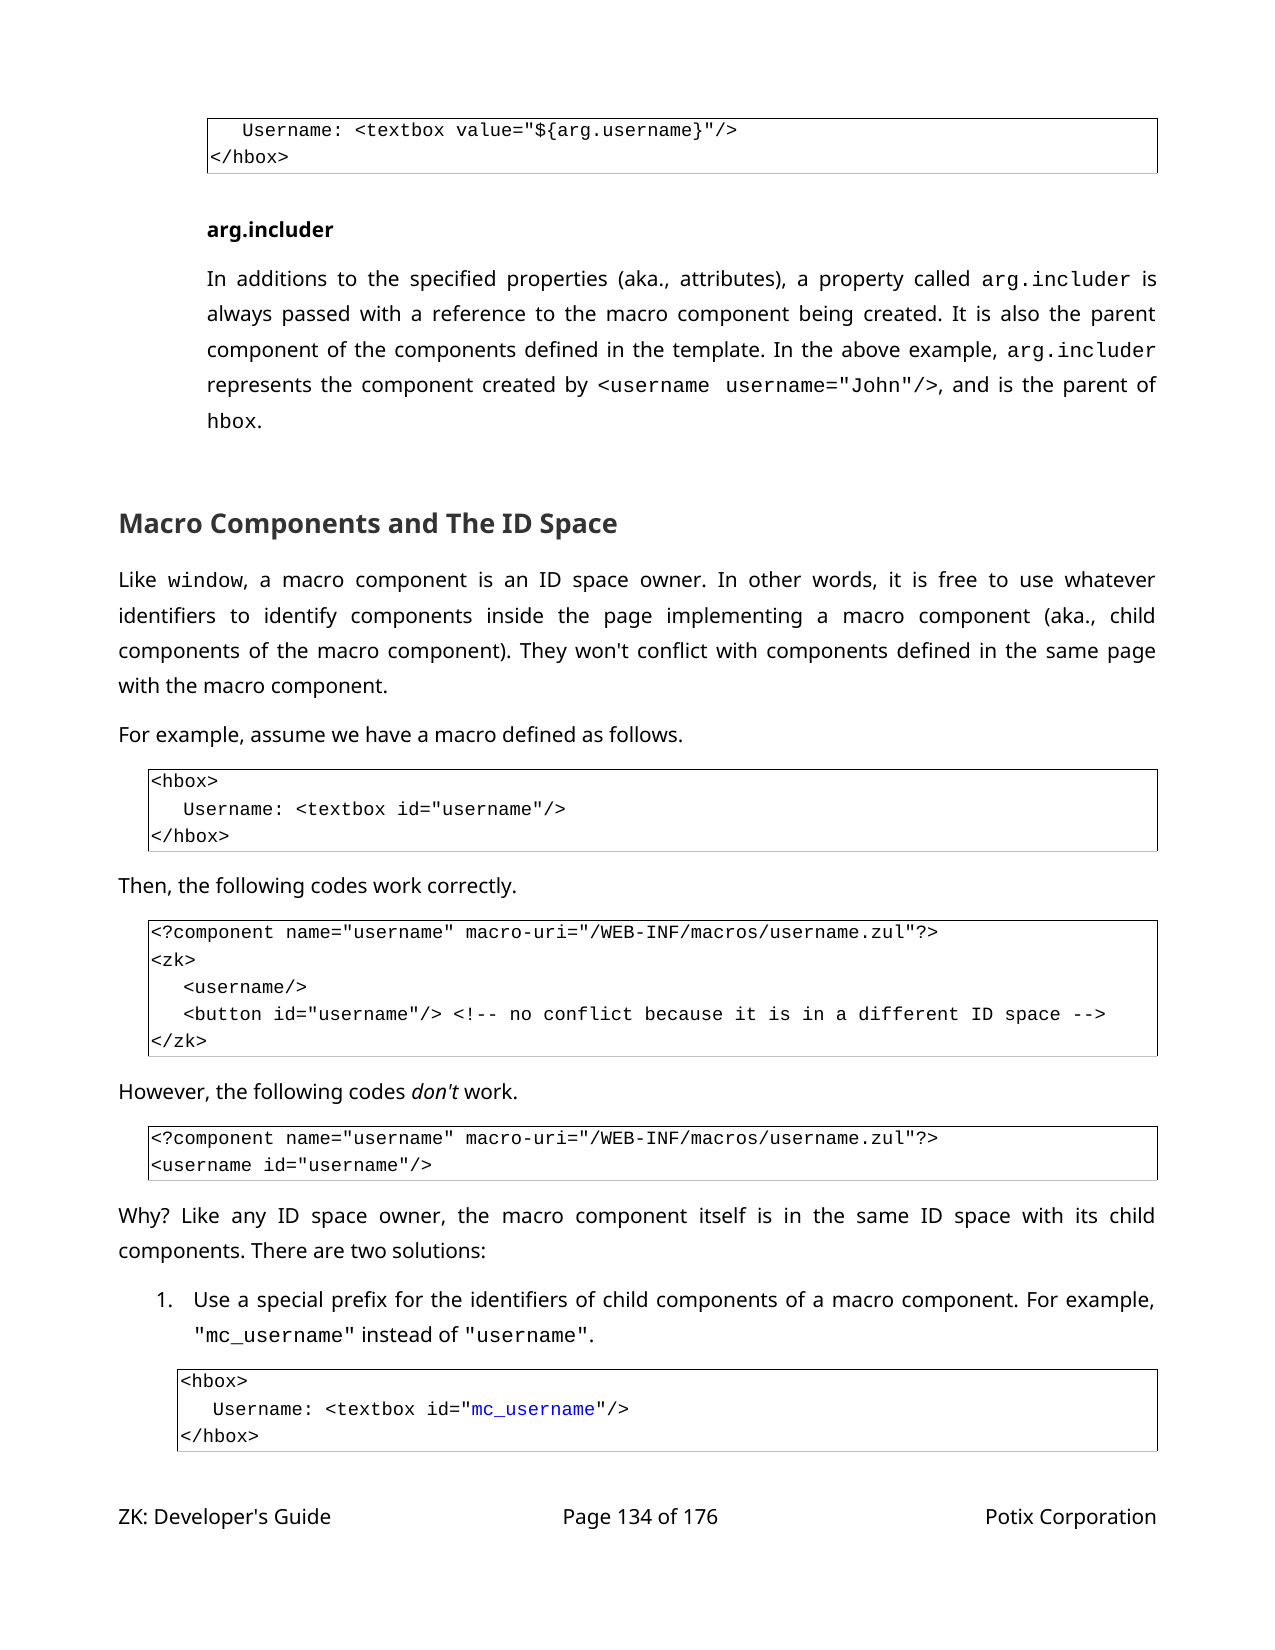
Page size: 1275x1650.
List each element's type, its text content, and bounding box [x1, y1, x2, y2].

text Username: <textbox id="username"/> [149, 796, 1157, 821]
text </hbox> [178, 1424, 1157, 1451]
text <username/> [149, 975, 1157, 999]
subtitle Macro Components and The ID Space [118, 505, 1157, 542]
text <username id="username"/> [149, 1153, 1157, 1180]
text <hbox> [178, 1370, 1157, 1394]
text In additions to the specified properties (aka., attributes), a property called arg.includer is always passed with a reference to the macro component being created. It is also the parent component of the components defined in the template. In the above example, arg.includer represents the component created by <username username="John"/>, and is the parent of hbox. [207, 264, 1157, 434]
text </zk> [149, 1029, 1157, 1056]
text <?component name="username" macro-uri="/WEB-INF/macros/username.zul"?> [149, 1127, 1157, 1150]
text For example, assume we have a macro defined as follows. [118, 720, 1157, 748]
text Username: <textbox value="${arg.username}"/> [208, 119, 1157, 142]
text Username: <textbox id="mc_username"/> [178, 1397, 1157, 1421]
list Use a special prefix for the identifiers of child components of a macro component. For example, "mc_username" instead of "username". [156, 1285, 1157, 1349]
text However, the following codes don't work. [118, 1077, 1157, 1105]
text Like window, a macro component is an ID space owner. In other words, it is free to use whatever identifiers to identify components inside the page implementing a macro component (aka., child components of the macro component). They won't conflict with components defined in the same page with the macro component. [118, 566, 1157, 700]
subtitle arg.includer [207, 215, 1157, 243]
text Why? Like any ID space owner, the macro component itself is in the same ID space with its child components. There are two solutions: [118, 1201, 1157, 1264]
text </hbox> [208, 145, 1157, 173]
text <button id="username"/> <!-- no conflict because it is in a different ID space --> [149, 1002, 1157, 1026]
text <zk> [149, 947, 1157, 972]
text <?component name="username" macro-uri="/WEB-INF/macros/username.zul"?> [149, 921, 1157, 944]
text Then, the following codes work correctly. [118, 871, 1157, 900]
text <hbox> [149, 770, 1157, 793]
text </hbox> [149, 823, 1157, 851]
